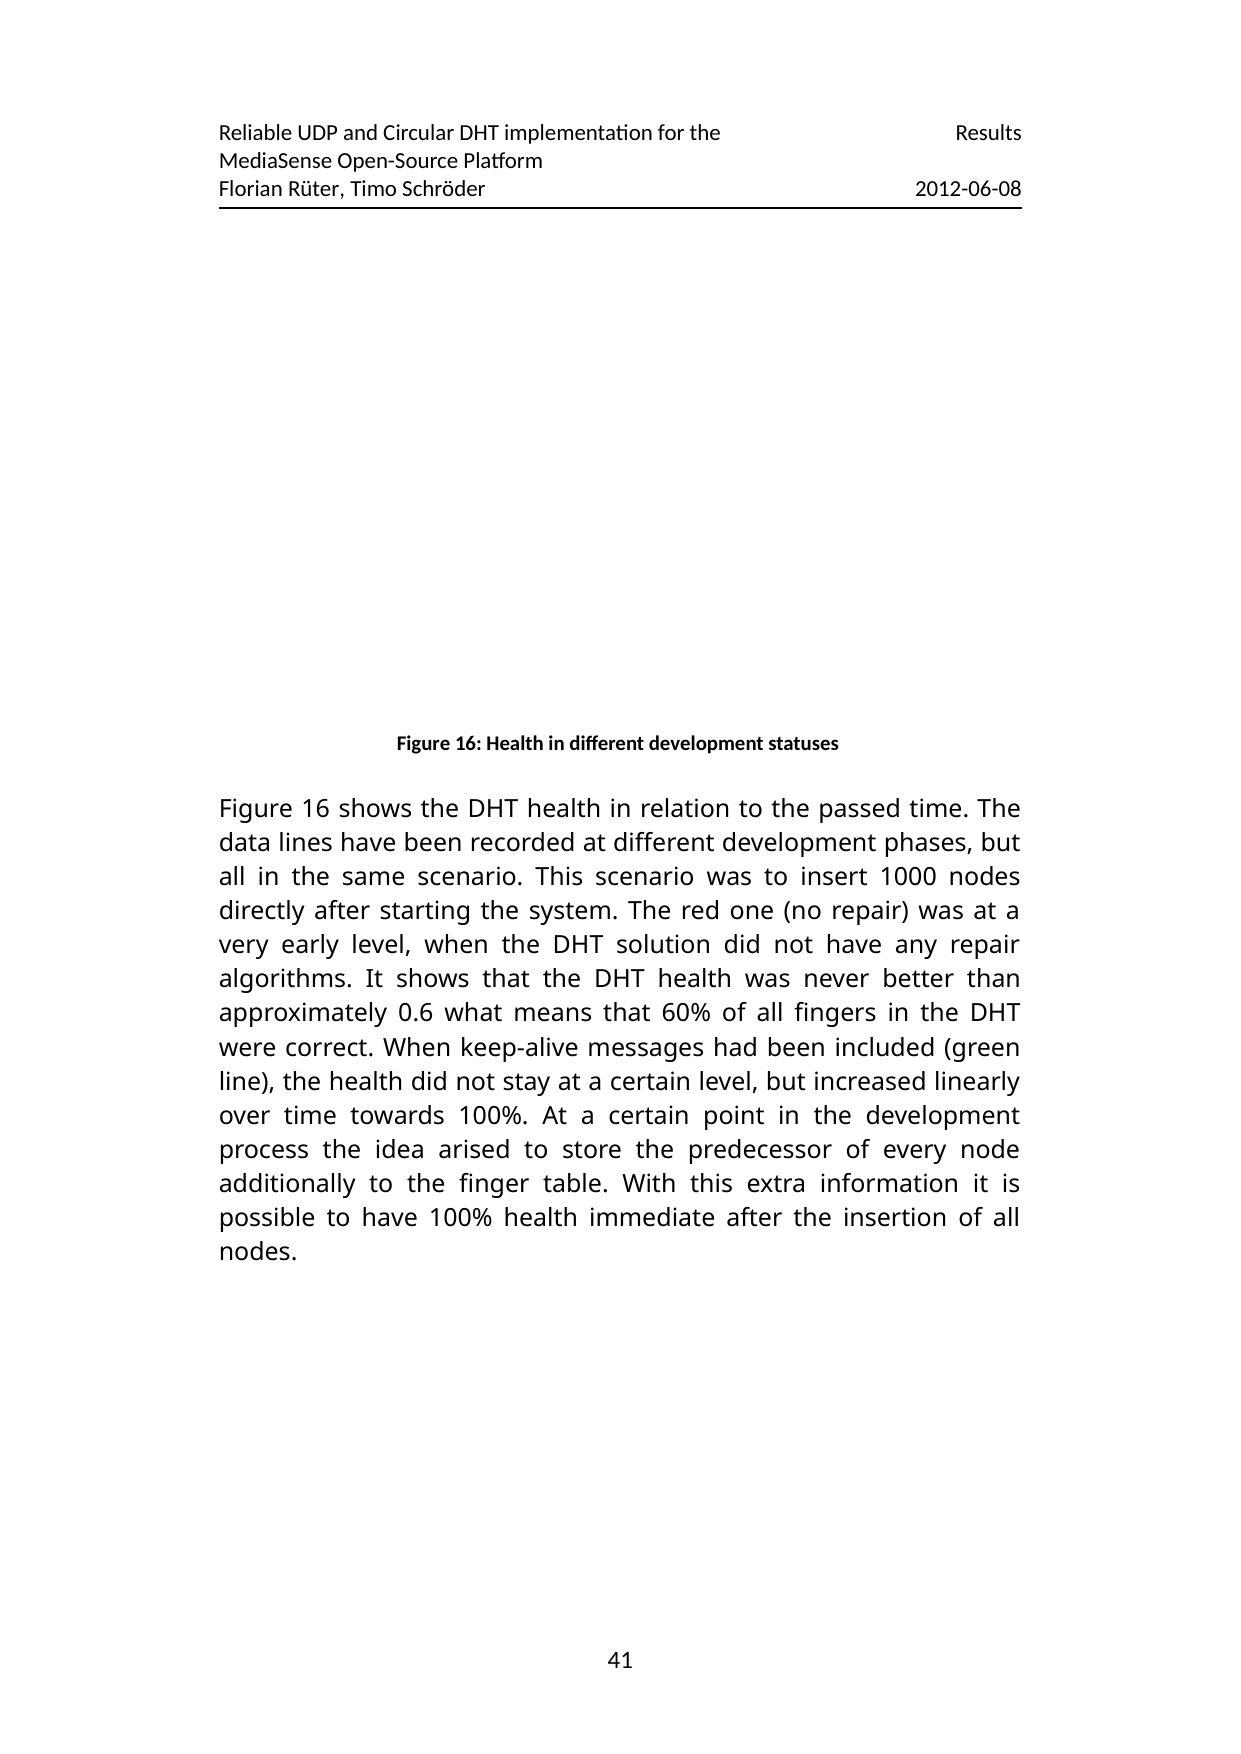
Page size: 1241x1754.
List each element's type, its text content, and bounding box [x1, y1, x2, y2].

text Figure 16: Health in different development statuses [218, 250, 1017, 755]
text Figure 16 shows the DHT health in relation to the passed time. The data lines have been recorded at different development phases, but all in the same scenario. This scenario was to insert 1000 nodes directly after starting the system. The red one (no repair) was at a very early level, when the DHT solution did not have any repair algorithms. It shows that the DHT health was never better than approximately 0.6 what means that 60% of all fingers in the DHT were correct. When keep-alive messages had been included (green line), the health did not stay at a certain level, but increased linearly over time towards 100%. At a certain point in the development process the idea arised to store the predecessor of every node additionally to the finger table. With this extra information it is possible to have 100% health immediate after the insertion of all nodes. [218, 791, 1022, 1268]
